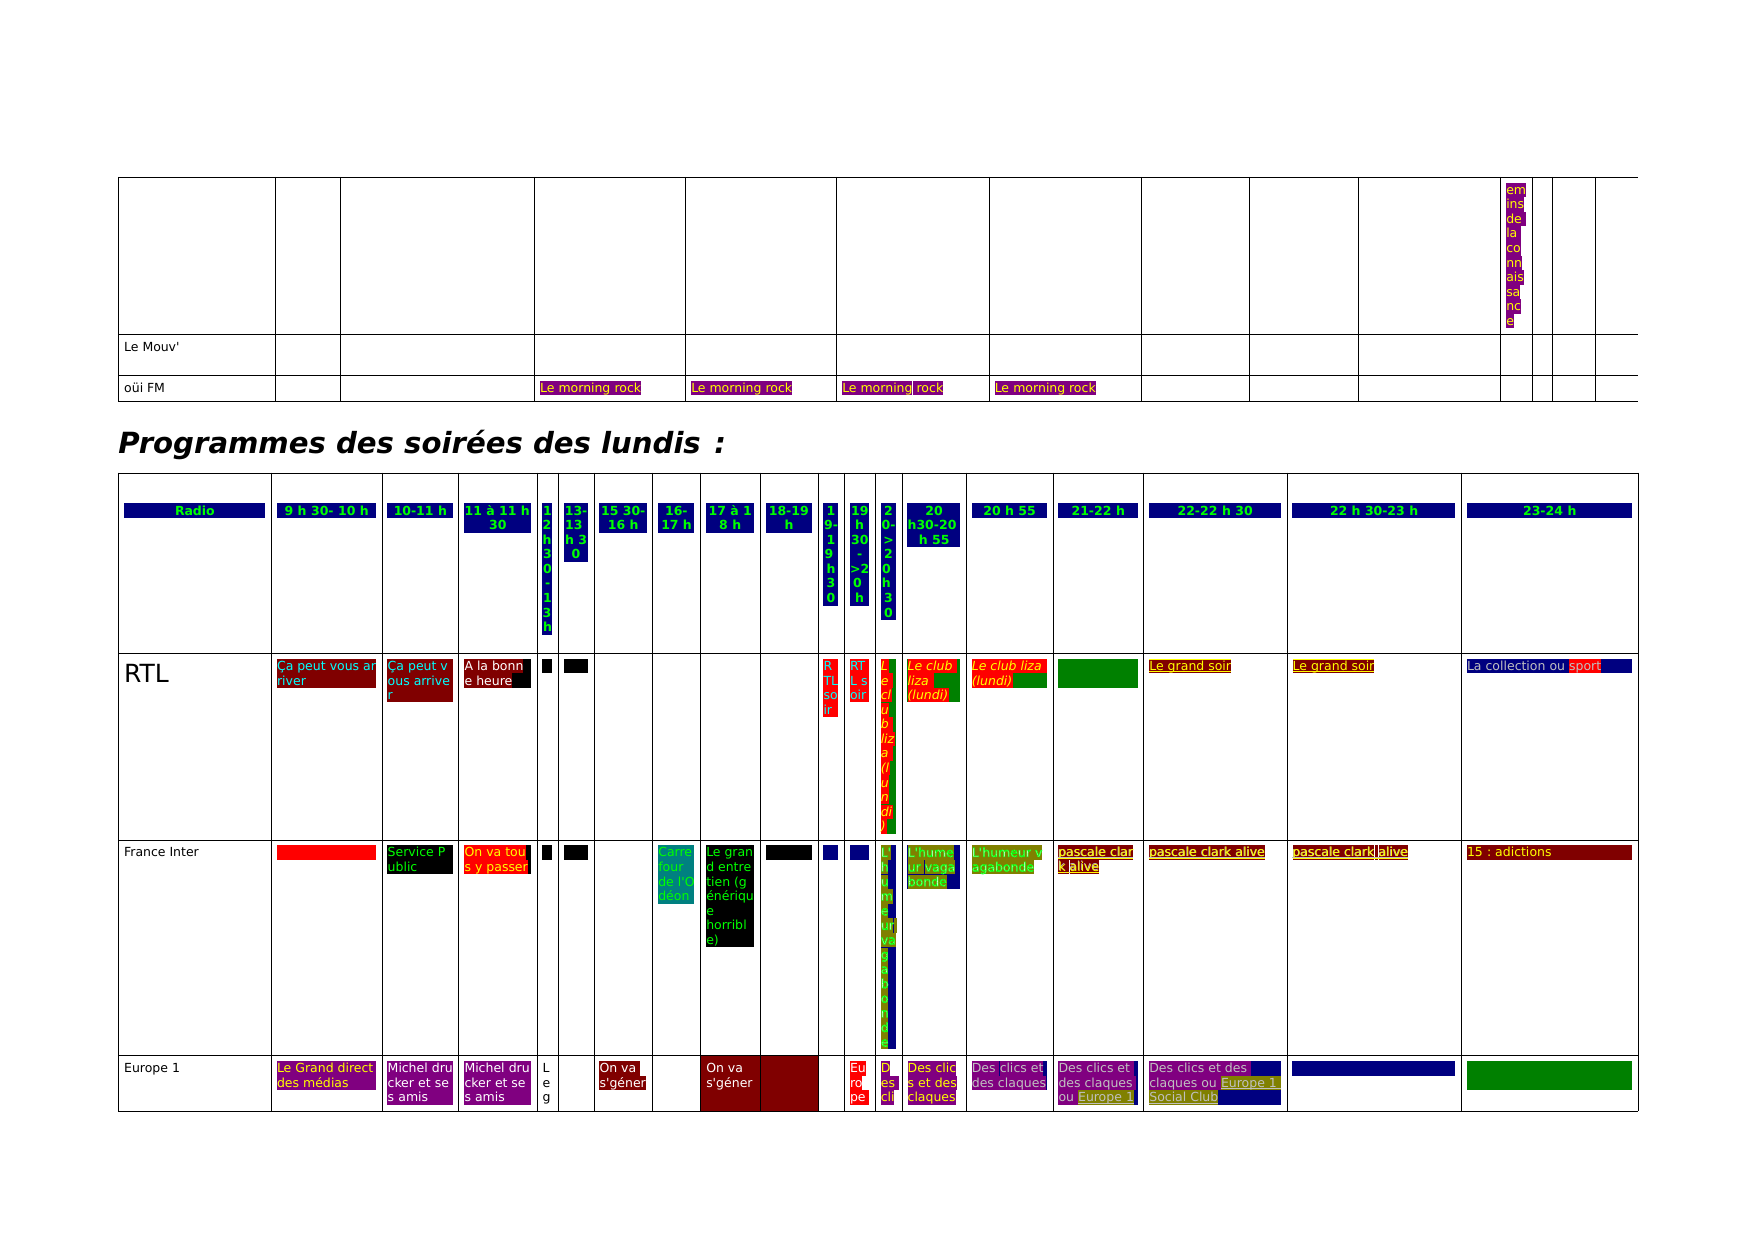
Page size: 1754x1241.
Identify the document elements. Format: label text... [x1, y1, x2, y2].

table_cell Des cli [876, 1056, 902, 1111]
table_cell [653, 1056, 700, 1111]
table_header 12 h 30-13 h [538, 474, 558, 653]
table_cell [701, 654, 760, 839]
table_header 18-19 h [761, 474, 818, 653]
table_header 21-22 h [1054, 474, 1143, 653]
table_cell Le morning rock [686, 376, 836, 401]
table_cell [1288, 1056, 1461, 1111]
table_cell RTL soir [819, 654, 844, 839]
table_cell [837, 178, 989, 334]
table_cell [1359, 376, 1500, 401]
subtitle Programmes des soirées des lundis : [118, 426, 1636, 460]
table_cell France Inter [119, 841, 271, 1055]
table_cell Le g [538, 1056, 558, 1111]
table_cell [653, 654, 700, 839]
table_cell [1596, 376, 1638, 401]
table_cell On va tous y passer [459, 841, 537, 1055]
table_cell [276, 335, 340, 375]
table_cell Carrefour de l'Odéon [653, 841, 700, 1055]
table_header 10-11 h [383, 474, 458, 653]
table_cell [686, 178, 836, 334]
table_cell [819, 841, 844, 1055]
table_header 20 h30-20 h 55 [903, 474, 966, 653]
table_cell [1501, 376, 1532, 401]
table_cell Le Mouv' [119, 335, 275, 375]
table_cell Service Public [383, 841, 458, 1055]
table_cell [761, 841, 818, 1055]
table_cell Le grand entretien (générique horrible) [701, 841, 760, 1055]
table_cell [1596, 178, 1638, 334]
table_cell [1533, 376, 1552, 401]
table_header 19-19 h 30 [819, 474, 844, 653]
table_cell [845, 841, 875, 1055]
table_cell emins de la connaissance [1501, 178, 1532, 334]
table_cell [272, 841, 382, 1055]
table_header 9 h 30- 10 h [272, 474, 382, 653]
table_header 15 30-16 h [595, 474, 652, 653]
table_cell L'humeur vagabonde [967, 841, 1053, 1055]
table_cell [1596, 335, 1638, 375]
table_cell RTL soir [845, 654, 875, 839]
table_cell [990, 178, 1141, 334]
table_cell L'humeur vagabonde [876, 841, 902, 1055]
table_header 20 h 55 [967, 474, 1053, 653]
table_cell [990, 335, 1141, 375]
table_cell Ça peut vous arriver [272, 654, 382, 839]
table_cell Michel drucker et ses amis [383, 1056, 458, 1111]
table_header 22 h 30-23 h [1288, 474, 1461, 653]
table_cell Des clics et des claques ou Europe 1 [1054, 1056, 1143, 1111]
table_cell oüi FM [119, 376, 275, 401]
table_cell [819, 1056, 844, 1111]
table_header 20->20 h 30 [876, 474, 902, 653]
table_header 13-13 h 30 [559, 474, 594, 653]
table_cell [1054, 654, 1143, 839]
table_cell [1462, 1056, 1638, 1111]
table_cell [1359, 178, 1500, 334]
table_cell Des clics et des claques [903, 1056, 966, 1111]
table_cell [535, 335, 685, 375]
table_cell [1359, 335, 1500, 375]
table_cell Des clics et des claques [967, 1056, 1053, 1111]
table_cell [1533, 178, 1552, 334]
table_cell [1250, 335, 1358, 375]
table_header 19 h 30->20 h [845, 474, 875, 653]
table_cell [535, 178, 685, 334]
table_cell Le morning rock [837, 376, 989, 401]
table_header 23-24 h [1462, 474, 1638, 653]
table_cell [1142, 178, 1249, 334]
table_cell [1142, 376, 1249, 401]
table_cell [1250, 178, 1358, 334]
table_cell Le club liza (lundi) [876, 654, 902, 839]
table_cell Europe 1 [119, 1056, 271, 1111]
table_header 16-17 h [653, 474, 700, 653]
table_cell Le club liza (lundi) [903, 654, 966, 839]
table_header 22-22 h 30 [1144, 474, 1287, 653]
table_cell [1142, 335, 1249, 375]
table_cell [1250, 376, 1358, 401]
table_cell [559, 841, 594, 1055]
table_cell Le morning rock [990, 376, 1141, 401]
table_cell Europe [845, 1056, 875, 1111]
table_cell [538, 654, 558, 839]
table_cell [686, 335, 836, 375]
table_cell [276, 376, 340, 401]
table_cell A la bonne heure [459, 654, 537, 839]
table_cell [1553, 178, 1595, 334]
table_cell pascale clark alive [1144, 841, 1287, 1055]
table_cell [341, 376, 534, 401]
table_cell [837, 335, 989, 375]
table_cell [595, 841, 652, 1055]
table_cell Le Grand direct des médias [272, 1056, 382, 1111]
table_cell [341, 335, 534, 375]
table_cell Ça peut vous arriver [383, 654, 458, 839]
table_header 17 à 18 h [701, 474, 760, 653]
table_cell On va s'géner [595, 1056, 652, 1111]
table_cell Le grand soir [1288, 654, 1461, 839]
table_cell pascale clark alive [1288, 841, 1461, 1055]
table_cell [559, 654, 594, 839]
table_cell [1533, 335, 1552, 375]
table_cell [559, 1056, 594, 1111]
table_header 11 à 11 h 30 [459, 474, 537, 653]
table_cell pascale clark alive [1054, 841, 1143, 1055]
table_cell Le club liza (lundi) [967, 654, 1053, 839]
table_cell [119, 178, 275, 334]
table_cell 15 : adictions [1462, 841, 1638, 1055]
table_cell On va s'géner [701, 1056, 760, 1111]
table_cell La collection ou sport [1462, 654, 1638, 839]
table_cell Michel drucker et ses amis [459, 1056, 537, 1111]
table_cell RTL [119, 654, 271, 839]
table_cell [1553, 376, 1595, 401]
table_cell [761, 1056, 818, 1111]
table_cell [341, 178, 534, 334]
table_cell [1501, 335, 1532, 375]
table_cell Le morning rock [535, 376, 685, 401]
table_cell [595, 654, 652, 839]
table_header Radio [119, 474, 271, 653]
table_cell [276, 178, 340, 334]
table_cell [538, 841, 558, 1055]
table_cell Le grand soir [1144, 654, 1287, 839]
table_cell [1553, 335, 1595, 375]
table_cell L'humeur vagabonde [903, 841, 966, 1055]
table_cell Des clics et des claques ou Europe 1 Social Club [1144, 1056, 1287, 1111]
table_cell [761, 654, 818, 839]
